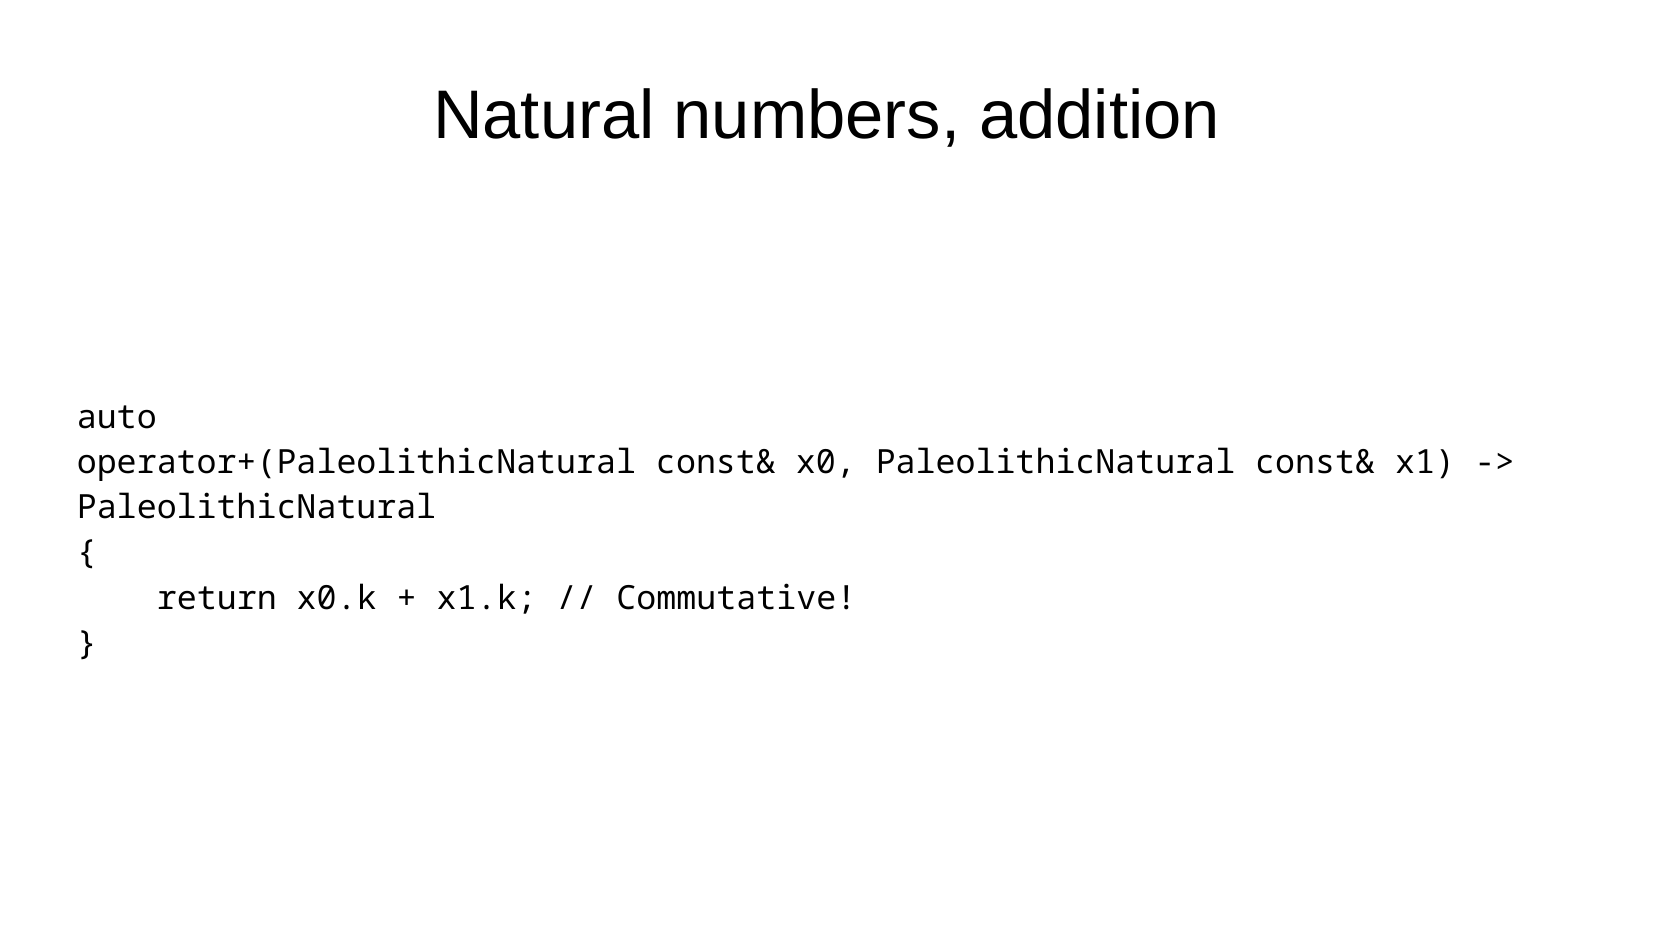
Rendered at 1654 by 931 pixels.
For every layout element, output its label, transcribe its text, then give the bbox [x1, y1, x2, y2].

title Natural numbers, addition [82, 37, 1571, 193]
subtitle auto operator+(PaleolithicNatural const& x0, PaleolithicNatural const& x1) -> PaleolithicNatural { return x0.k + x1.k; // Commutative! } [76, 190, 1565, 731]
